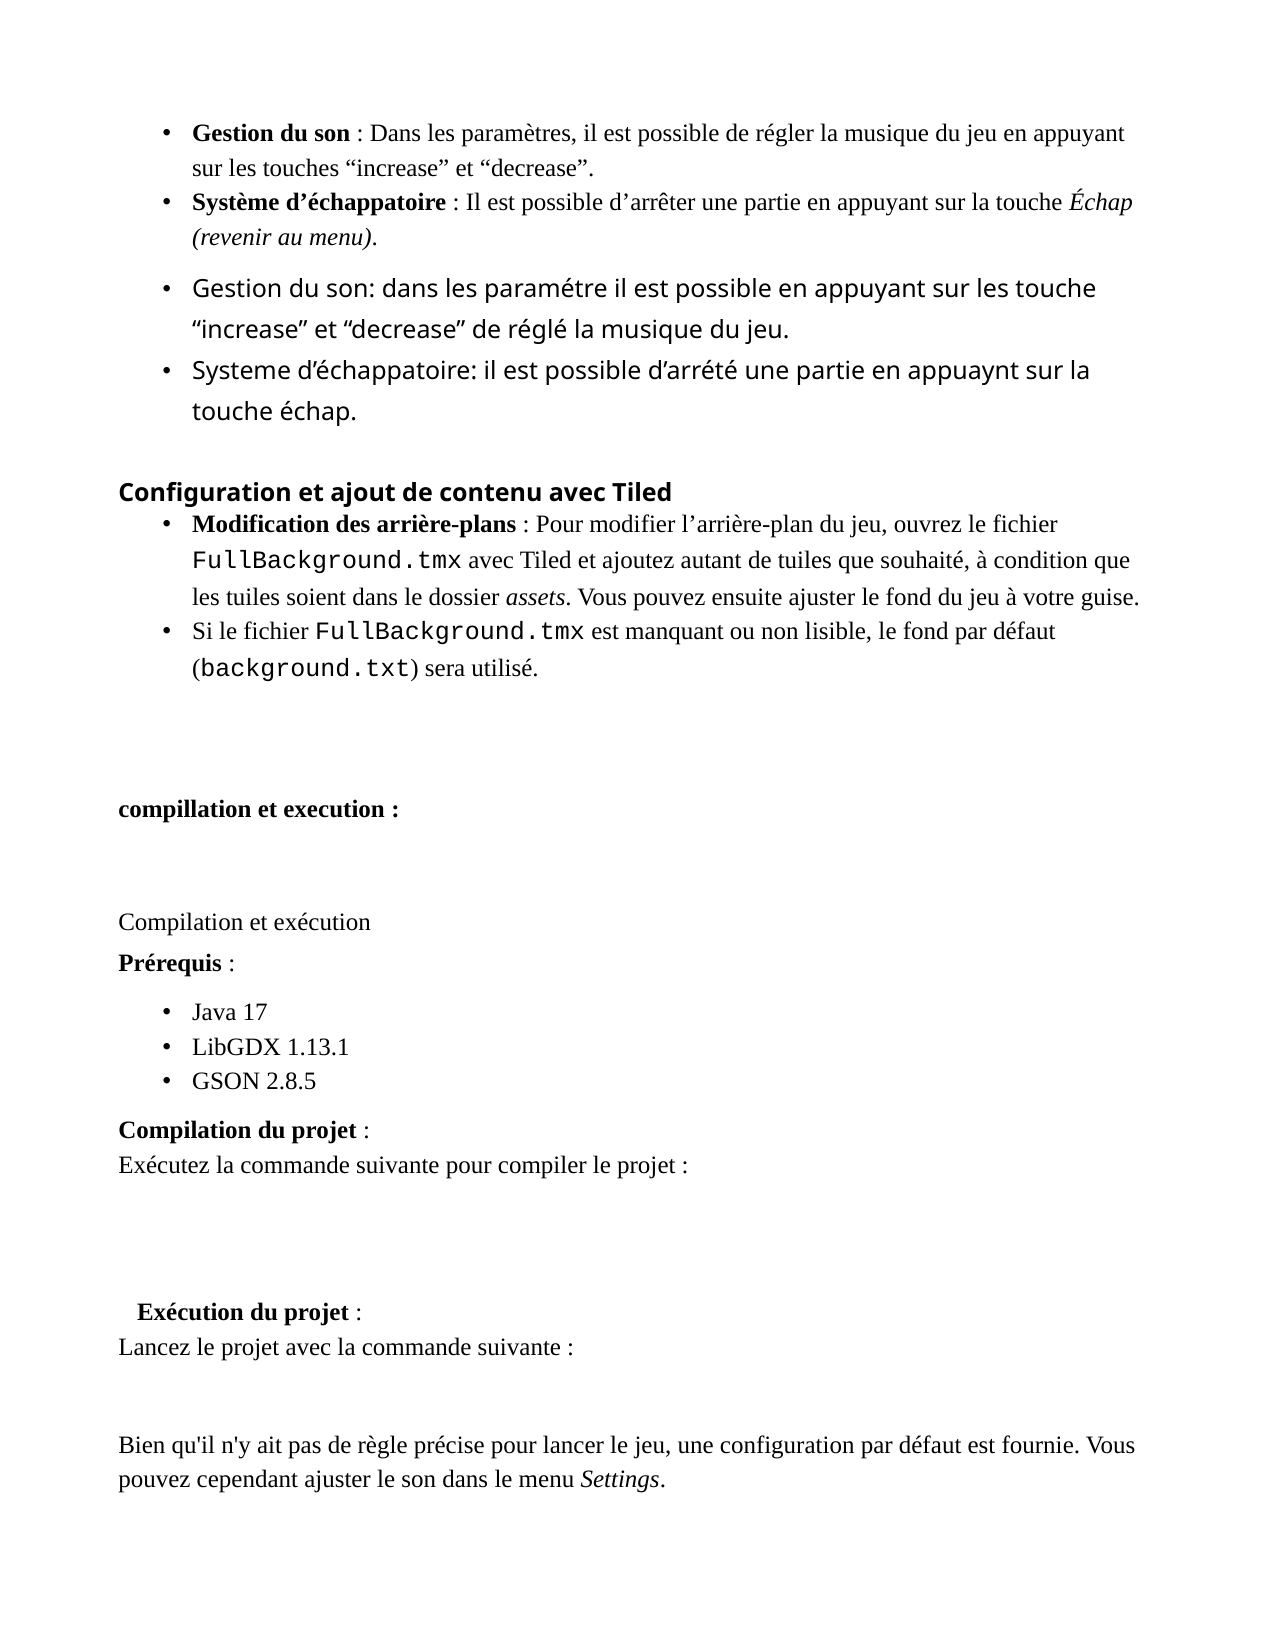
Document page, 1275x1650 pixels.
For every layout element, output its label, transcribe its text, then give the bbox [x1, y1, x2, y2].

text Exécution du projet : Lancez le projet avec la commande suivante : [118, 1297, 1157, 1360]
list LibGDX 1.13.1 [162, 1032, 1157, 1061]
list Modification des arrière-plans : Pour modifier l’arrière-plan du jeu, ouvrez le fichier FullBackground.tmx avec Tiled et ajoutez autant de tuiles que souhaité, à condition que les tuiles soient dans le dossier assets. Vous pouvez ensuite ajuster le fond du jeu à votre guise. [162, 509, 1157, 611]
list Gestion du son : Dans les paramètres, il est possible de régler la musique du jeu en appuyant sur les touches “increase” et “decrease”. [162, 118, 1157, 181]
subtitle Configuration et ajout de contenu avec Tiled [118, 475, 1157, 509]
list Gestion du son: dans les paramétre il est possible en appuyant sur les touche “increase” et “decrease” de réglé la musique du jeu. [162, 271, 1157, 346]
subtitle Compilation et exécution [118, 907, 1157, 936]
text Bien qu'il n'y ait pas de règle précise pour lancer le jeu, une configuration par défaut est fournie. Vous pouvez cependant ajuster le son dans le menu Settings. [118, 1430, 1157, 1493]
text Compilation du projet : Exécutez la commande suivante pour compiler le projet : [118, 1116, 1157, 1179]
list Si le fichier FullBackground.tmx est manquant ou non lisible, le fond par défaut (background.txt) sera utilisé. [162, 616, 1157, 684]
text Prérequis : [118, 948, 1157, 977]
list Java 17 [162, 997, 1157, 1026]
list Systeme d’échappatoire: il est possible d’arrété une partie en appuaynt sur la touche échap. [162, 352, 1157, 427]
list GSON 2.8.5 [162, 1066, 1157, 1095]
text compillation et execution : [118, 794, 1157, 823]
list Système d’échappatoire : Il est possible d’arrêter une partie en appuyant sur la touche Échap (revenir au menu). [162, 187, 1157, 250]
